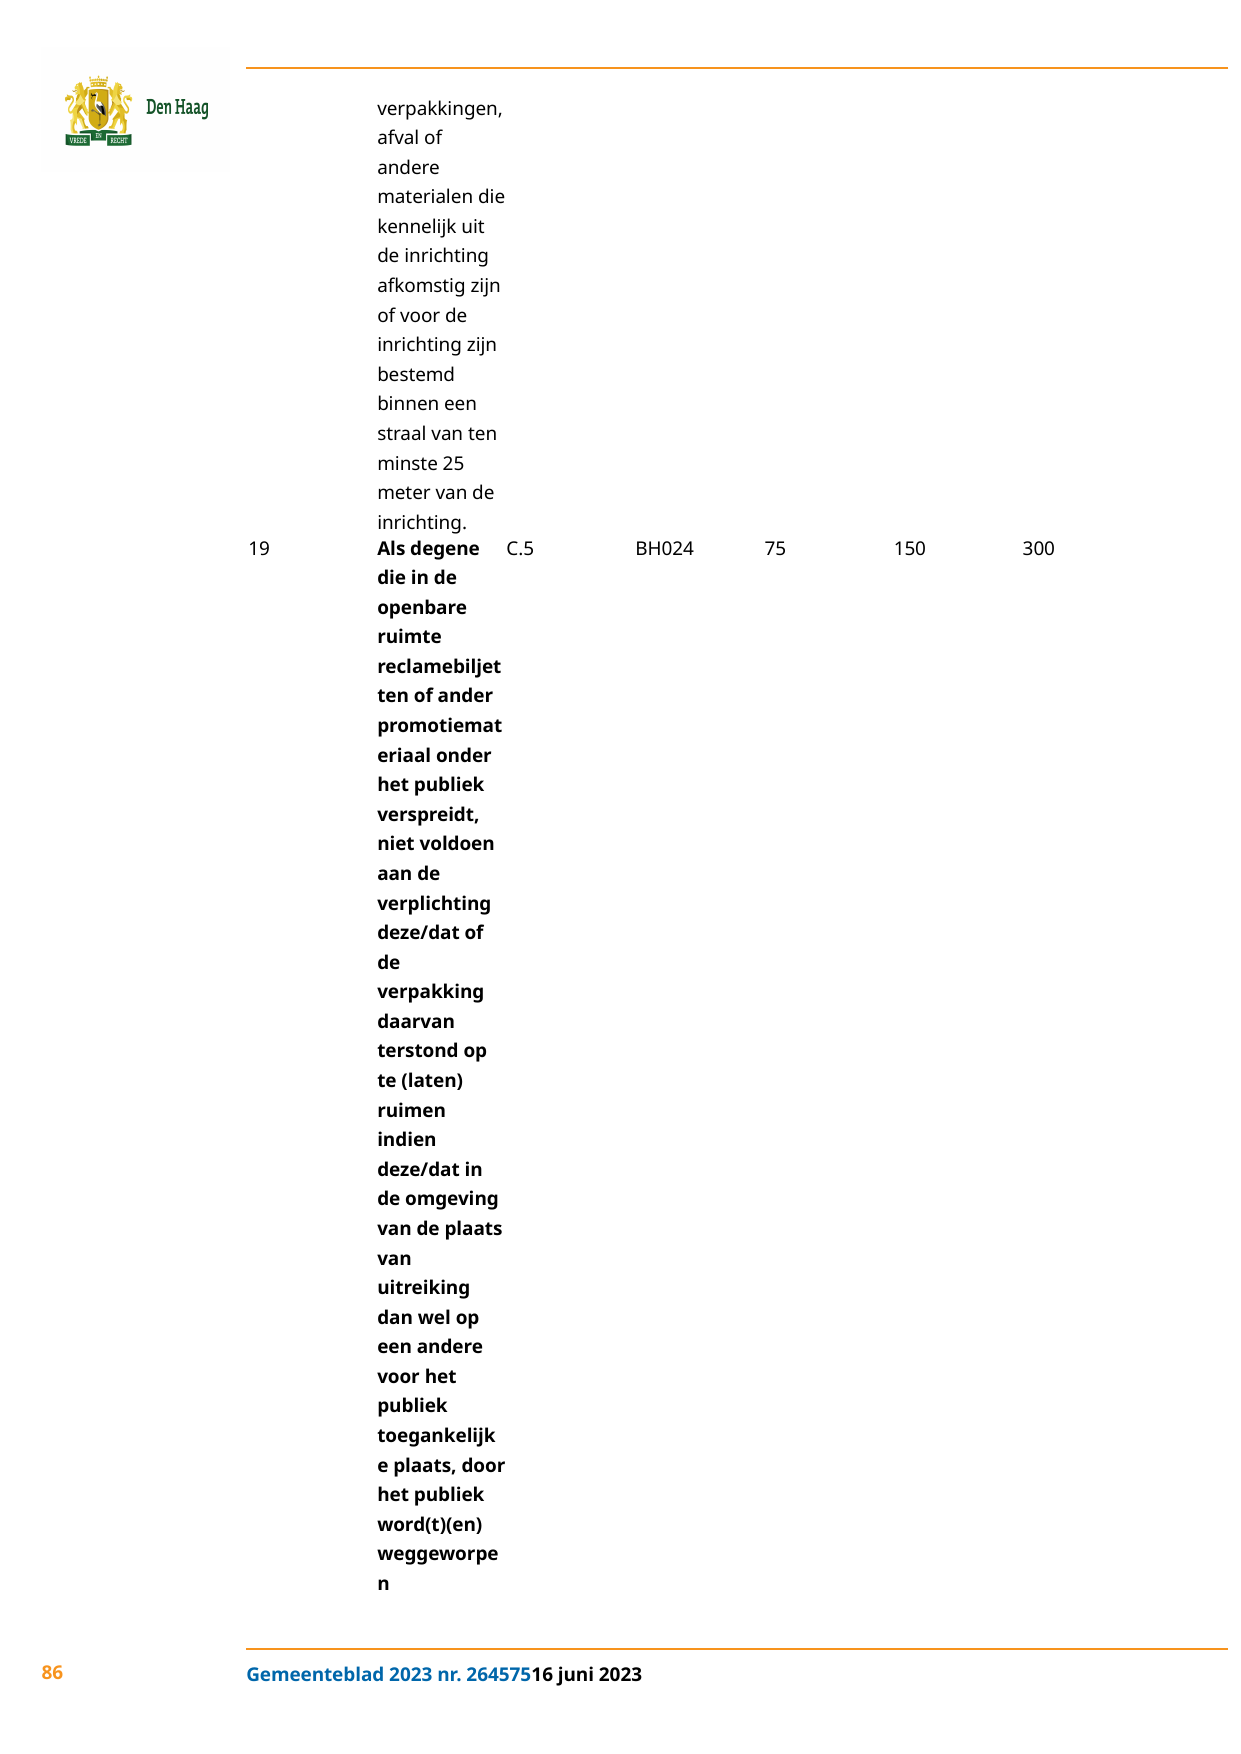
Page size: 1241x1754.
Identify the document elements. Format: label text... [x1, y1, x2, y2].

table_cell [764, 95, 893, 535]
table_cell 150 [894, 535, 1022, 1596]
table_cell C.5 [506, 535, 635, 1596]
table_cell [248, 95, 377, 535]
picture [41, 47, 231, 172]
table_cell [506, 95, 635, 535]
table_cell [894, 95, 1022, 535]
table_cell 300 [1023, 535, 1152, 1596]
table_cell [1023, 95, 1152, 535]
table_cell 19 [248, 535, 377, 1596]
table_cell BH024 [635, 535, 764, 1596]
table_cell [635, 95, 764, 535]
table_cell 75 [764, 535, 893, 1596]
table_cell verpakkingen, afval of andere materialen die kennelijk uit de inrichting afkomstig zijn of voor de inrichting zijn bestemd binnen een straal van ten minste 25 meter van de inrichting. [377, 95, 506, 535]
table_cell Als degene die in de openbare ruimte reclamebiljetten of ander promotiemateriaal onder het publiek verspreidt, niet voldoen aan de verplichting deze/dat of de verpakking daarvan terstond op te (laten) ruimen indien deze/dat in de omgeving van de plaats van uitreiking dan wel op een andere voor het publiek toegankelijke plaats, door het publiek word(t)(en) weggeworpen [377, 535, 506, 1596]
